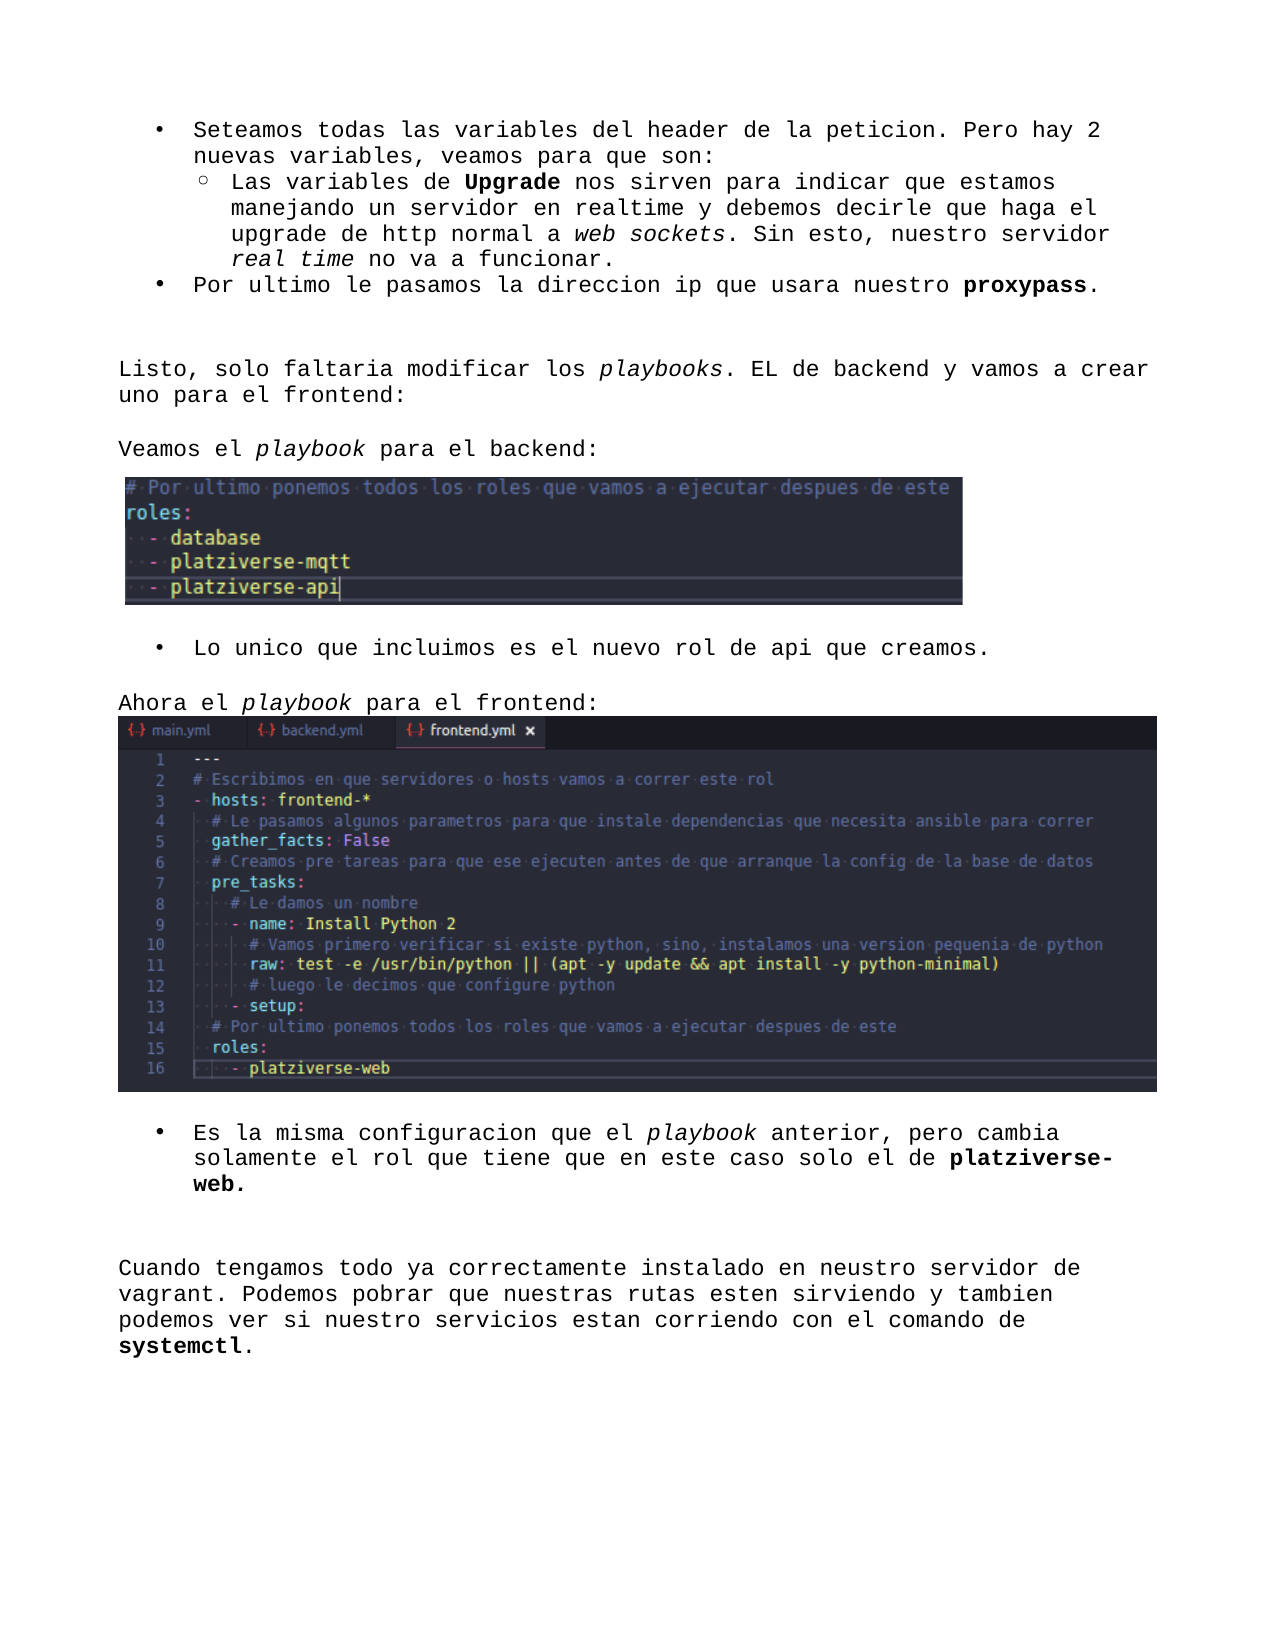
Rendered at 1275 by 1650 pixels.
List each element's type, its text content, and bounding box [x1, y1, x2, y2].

text Veamos el playbook para el backend: [118, 438, 1157, 464]
text Ahora el playbook para el frontend: [118, 691, 1157, 716]
list Por ultimo le pasamos la direccion ip que usara nuestro proxypass. [156, 274, 1157, 300]
text Listo, solo faltaria modificar los playbooks. EL de backend y vamos a crear uno para el frontend: [118, 357, 1157, 409]
list Seteamos todas las variables del header de la peticion. Pero hay 2 nuevas variables, veamos para que son: [156, 118, 1157, 170]
list Lo unico que incluimos es el nuevo rol de api que creamos. [156, 636, 1157, 662]
text Cuando tengamos todo ya correctamente instalado en neustro servidor de vagrant. Podemos pobrar que nuestras rutas esten sirviendo y tambien podemos ver si nuestro servicios estan corriendo con el comando de systemctl. [118, 1256, 1157, 1360]
list Es la misma configuracion que el playbook anterior, pero cambia solamente el rol que tiene que en este caso solo el de platziverse-web. [156, 1121, 1157, 1199]
list Las variables de Upgrade nos sirven para indicar que estamos manejando un servidor en realtime y debemos decirle que haga el upgrade de http normal a web sockets. Sin esto, nuestro servidor real time no va a funcionar. [193, 170, 1157, 274]
picture [125, 477, 963, 605]
picture [118, 716, 1157, 1092]
